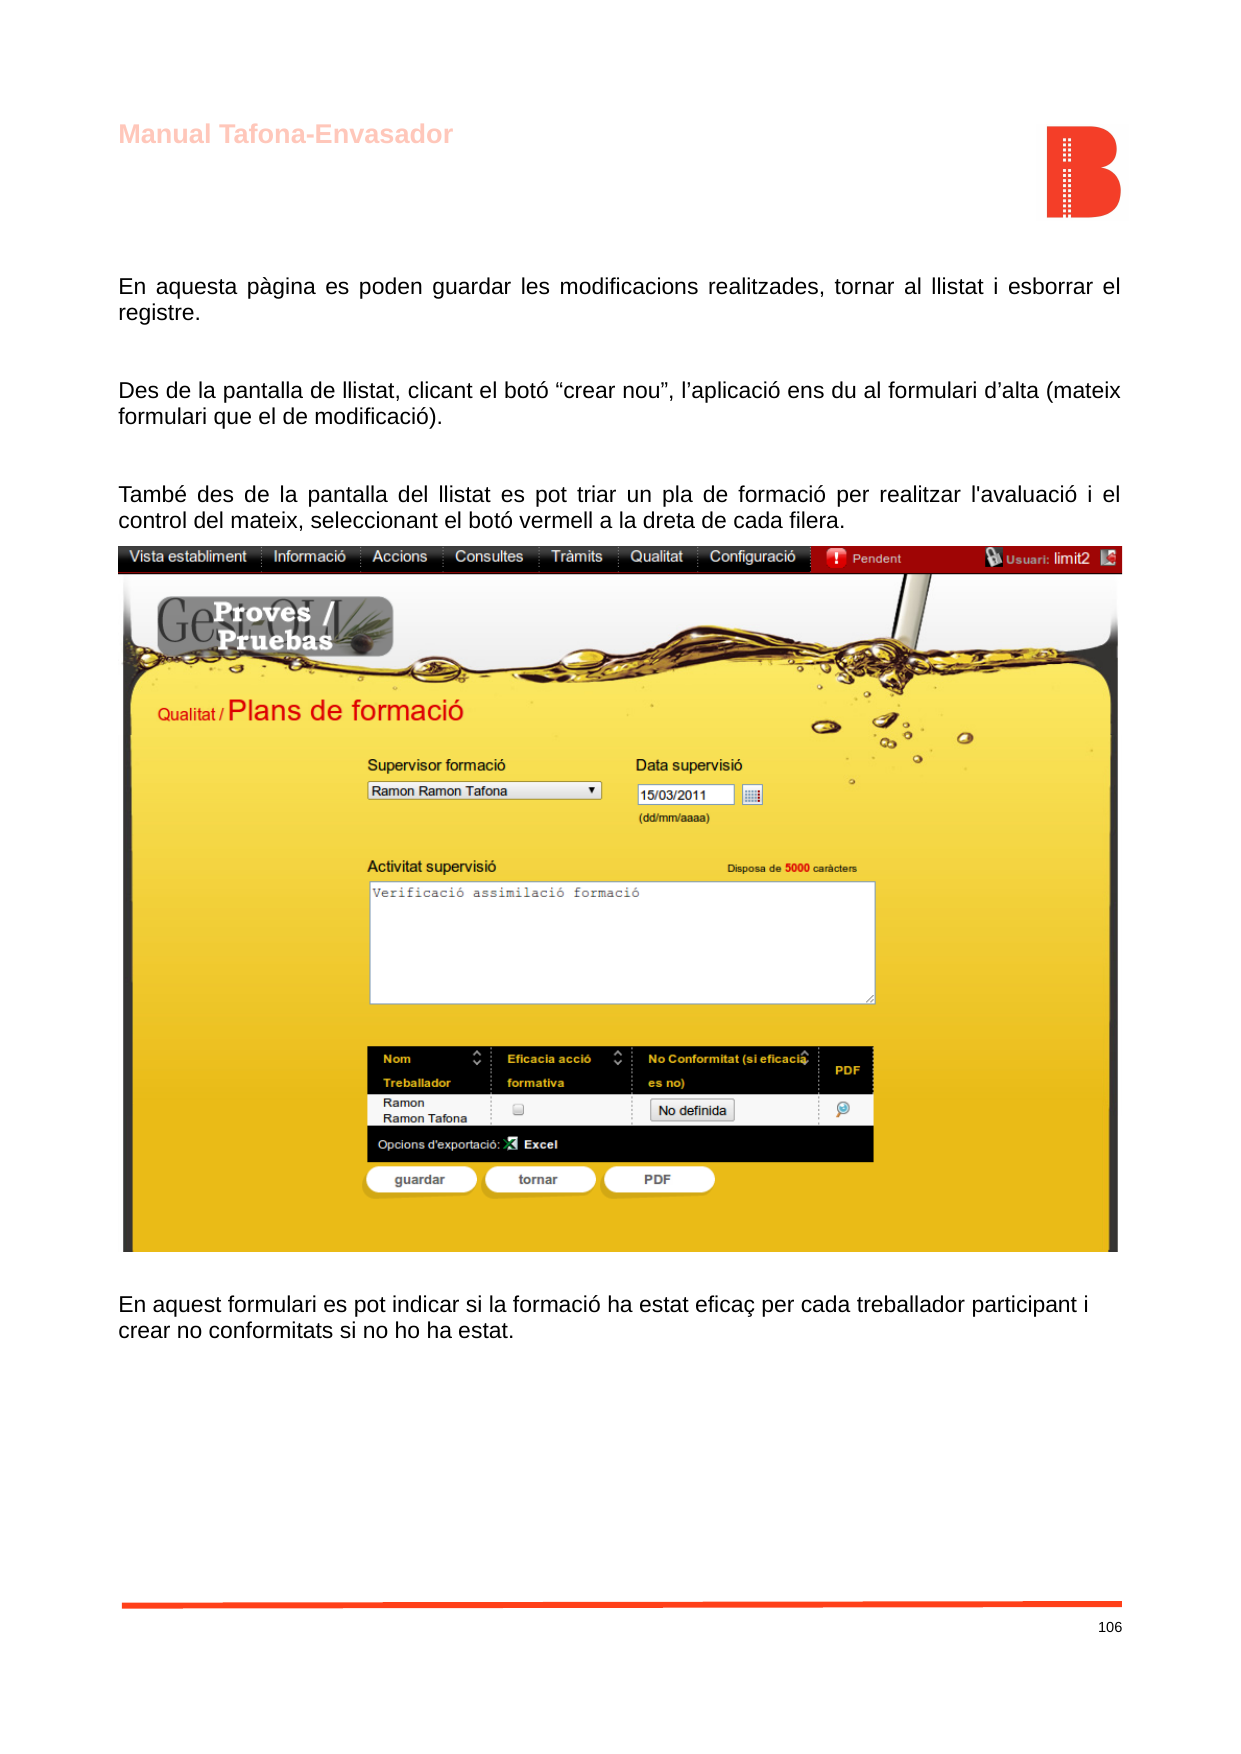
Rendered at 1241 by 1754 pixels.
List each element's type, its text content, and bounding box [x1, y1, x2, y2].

text També des de la pantalla del llistat es pot triar un pla de formació per realitzar l'avaluació i el control del mateix, seleccionant el botó vermell a la dreta de cada filera. [118, 481, 1122, 533]
picture [1036, 124, 1130, 221]
text En aquesta pàgina es poden guardar les modificacions realitzades, tornar al llistat i esborrar el registre. [118, 273, 1122, 325]
picture [118, 546, 1123, 1252]
text Des de la pantalla de llistat, clicant el botó “crear nou”, l’aplicació ens du al formulari d’alta (mateix formulari que el de modificació). [118, 377, 1122, 429]
text En aquest formulari es pot indicar si la formació ha estat eficaç per cada treballador participant i crear no conformitats si no ho ha estat. [118, 1291, 1122, 1343]
